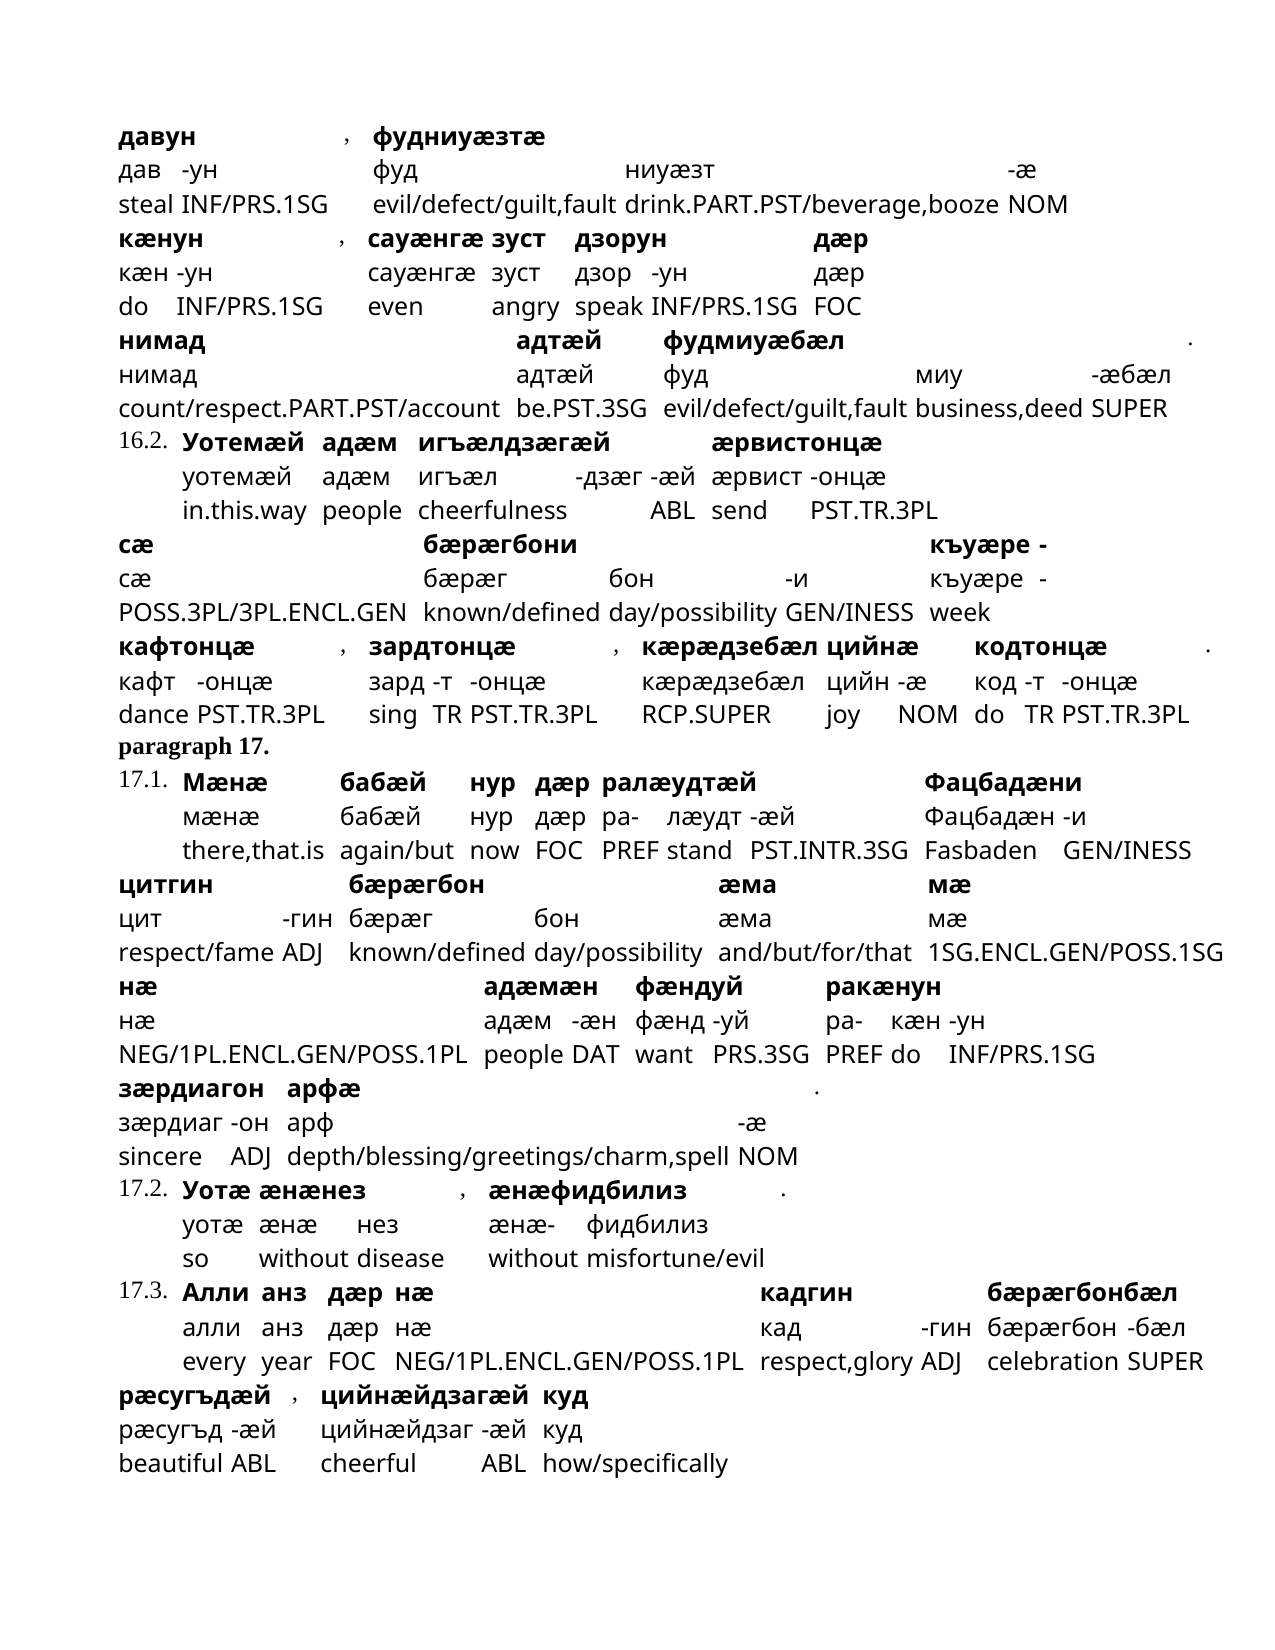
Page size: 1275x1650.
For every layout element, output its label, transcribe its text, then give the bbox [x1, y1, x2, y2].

text without [488, 1241, 578, 1275]
text FOC [813, 288, 865, 322]
text нур [469, 764, 527, 798]
text дæр [535, 798, 586, 832]
text NOM [1007, 186, 1069, 220]
text drink.PART.PST/beverage,booze [624, 186, 1000, 220]
text -æн [571, 1003, 619, 1037]
text уотæ [182, 1207, 243, 1241]
text do [890, 1037, 941, 1071]
text -ун [176, 254, 324, 288]
text year [261, 1343, 312, 1377]
text , [344, 118, 365, 147]
text -онцæ [810, 459, 938, 493]
text нæ [394, 1275, 752, 1309]
text . [780, 1173, 801, 1202]
text dance [118, 697, 189, 731]
text бæрæг [423, 561, 601, 595]
text respect,glory [759, 1343, 913, 1377]
text дæр [813, 220, 872, 254]
text even [367, 288, 476, 322]
text кæнун [118, 220, 331, 254]
text send [711, 493, 802, 527]
text ADJ [282, 934, 333, 968]
text бабæй [339, 798, 454, 832]
text PRS.3SG [712, 1037, 810, 1071]
text давун [118, 118, 336, 152]
text æрвист [711, 459, 802, 493]
text -гин [282, 900, 333, 934]
text angry [491, 288, 559, 322]
text бабæй [339, 764, 462, 798]
text цийнæ [826, 629, 966, 663]
text NEG/1PL.ENCL.GEN/POSS.1PL [394, 1343, 744, 1377]
text æнæ [258, 1207, 349, 1241]
text -онцæ [1061, 663, 1190, 697]
text - [1039, 561, 1060, 595]
text куд [542, 1411, 728, 1445]
text -т [1024, 663, 1054, 697]
text кæрæдзебæл [641, 629, 818, 663]
text бæрæгбон [987, 1309, 1119, 1343]
text цийнæйдзагæй [320, 1377, 534, 1411]
text нез [356, 1207, 444, 1241]
text 17.2. [118, 1173, 174, 1202]
text цитгин [118, 866, 341, 900]
text again/but [339, 832, 454, 866]
text игъæл [418, 459, 568, 493]
text -ун [651, 254, 798, 288]
text NEG/1PL.ENCL.GEN/POSS.1PL [118, 1037, 468, 1071]
text -гин [921, 1309, 972, 1343]
text SUPER [1127, 1343, 1204, 1377]
text кадгин [759, 1275, 979, 1309]
text лæудт [667, 798, 742, 832]
text зæрдиаг [118, 1105, 223, 1139]
text TR [1024, 697, 1054, 731]
text Уотæ [182, 1173, 251, 1207]
text so [182, 1241, 243, 1275]
text -ун [949, 1003, 1096, 1037]
text -æй [650, 459, 696, 493]
text кафтонцæ [118, 629, 332, 663]
text -он [230, 1105, 272, 1139]
text . [1187, 322, 1208, 351]
text дав [118, 152, 174, 186]
text дæр [535, 764, 594, 798]
text къуæре [929, 561, 1024, 595]
text INF/PRS.1SG [181, 186, 328, 220]
text бон [608, 561, 777, 595]
text RCP.SUPER [641, 697, 805, 731]
text фудмиуæбæл [663, 322, 1179, 357]
text , [292, 1377, 313, 1406]
text æнæнез [258, 1173, 452, 1207]
text , [459, 1173, 481, 1202]
text stand [667, 832, 742, 866]
text -т [432, 663, 462, 697]
text сæ [118, 527, 415, 561]
text нæ [394, 1309, 744, 1343]
text æнæфидбилиз [488, 1173, 773, 1207]
text INF/PRS.1SG [949, 1037, 1096, 1071]
text , [613, 629, 634, 658]
text do [118, 288, 169, 322]
text PST.TR.3PL [810, 493, 938, 527]
text cheerful [320, 1445, 473, 1479]
text . [1205, 629, 1226, 658]
text Алли [182, 1275, 254, 1309]
text be.PST.3SG [516, 391, 648, 425]
text цит [118, 900, 274, 934]
text миу [915, 357, 1083, 391]
text respect/fame [118, 934, 274, 968]
text адтæй [516, 357, 648, 391]
text ра- [825, 1003, 883, 1037]
text ABL [650, 493, 696, 527]
text business,deed [915, 391, 1083, 425]
text -æбæл [1091, 357, 1172, 391]
text known/defined [423, 595, 601, 629]
text мæнæ [182, 798, 324, 832]
text къуæре [929, 527, 1031, 561]
text INF/PRS.1SG [176, 288, 324, 322]
text куд [542, 1377, 736, 1411]
text зард [368, 663, 425, 697]
text 16.2. [118, 425, 174, 453]
text мæ [927, 866, 1232, 900]
text бæрæг [348, 900, 526, 934]
text кæрæдзебæл [641, 663, 805, 697]
text анз [261, 1309, 312, 1343]
text игъæлдзæгæй [418, 425, 703, 459]
text day/possibility [608, 595, 777, 629]
text beautiful [118, 1445, 223, 1479]
text рæсугъд [118, 1411, 223, 1445]
text without [258, 1241, 349, 1275]
text ракæнун [825, 968, 1103, 1003]
text misfortune/evil [586, 1241, 765, 1275]
text in.this.way [182, 493, 307, 527]
text NOM [737, 1139, 798, 1173]
text 1SG.ENCL.GEN/POSS.1SG [927, 934, 1224, 968]
text -ун [181, 152, 328, 186]
text evil/defect/guilt,fault [372, 186, 617, 220]
text æма [718, 866, 920, 900]
text Фацбадæни [924, 764, 1200, 798]
text there,that.is [182, 832, 324, 866]
text зуст [491, 254, 559, 288]
text disease [356, 1241, 444, 1275]
text зуст [491, 220, 567, 254]
text depth/blessing/greetings/charm,spell [287, 1139, 730, 1173]
text 17.3. [118, 1275, 174, 1304]
text ниуæзт [624, 152, 1000, 186]
text count/respect.PART.PST/account [118, 391, 501, 425]
text DAT [571, 1037, 619, 1071]
text адæм [483, 1003, 564, 1037]
text -и [1063, 798, 1192, 832]
text сауæнгæ [367, 220, 484, 254]
text кæн [118, 254, 169, 288]
text цийн [826, 663, 890, 697]
text анз [261, 1275, 320, 1309]
text POSS.3PL/3PL.ENCL.GEN [118, 595, 408, 629]
text фæндуй [635, 968, 818, 1003]
text нур [469, 798, 519, 832]
text 17.1. [118, 764, 174, 793]
text -онцæ [197, 663, 325, 697]
text -æй [749, 798, 909, 832]
text joy [826, 697, 890, 731]
text ADJ [230, 1139, 272, 1173]
text адæмæн [483, 968, 627, 1003]
text want [635, 1037, 705, 1071]
text нæ [118, 1003, 468, 1037]
text æрвистонцæ [711, 425, 946, 459]
text æнæ- [488, 1207, 578, 1241]
text адæм [322, 459, 402, 493]
text do [974, 697, 1017, 731]
text paragraph 17. [118, 731, 1249, 760]
text код [974, 663, 1017, 697]
text цийнæйдзаг [320, 1411, 473, 1445]
text арф [287, 1105, 730, 1139]
text зардтонцæ [368, 629, 605, 663]
text PST.TR.3PL [1061, 697, 1190, 731]
text how/specifically [542, 1445, 728, 1479]
text Уотемæй [182, 425, 314, 459]
text PREF [601, 832, 659, 866]
text ABL [231, 1445, 277, 1479]
text адтæй [516, 322, 655, 357]
text sing [368, 697, 425, 731]
text Фацбадæн [924, 798, 1055, 832]
text GEN/INESS [785, 595, 914, 629]
text фидбилиз [586, 1207, 765, 1241]
text арфæ [287, 1071, 806, 1105]
text INF/PRS.1SG [651, 288, 798, 322]
text кæн [890, 1003, 941, 1037]
text PST.TR.3PL [469, 697, 598, 731]
text мæ [927, 900, 1224, 934]
text адæм [322, 425, 410, 459]
text SUPER [1091, 391, 1172, 425]
text кафт [118, 663, 189, 697]
text нимад [118, 322, 508, 357]
text кодтонцæ [974, 629, 1197, 663]
text evil/defect/guilt,fault [663, 391, 907, 425]
text -æй [231, 1411, 277, 1445]
text sincere [118, 1139, 223, 1173]
text -æ [897, 663, 959, 697]
text -и [785, 561, 914, 595]
text now [469, 832, 519, 866]
text steal [118, 186, 174, 220]
text фæнд [635, 1003, 705, 1037]
text нæ [118, 968, 476, 1003]
text , [340, 629, 361, 658]
text day/possibility [534, 934, 703, 968]
text ра- [601, 798, 659, 832]
text дæр [813, 254, 865, 288]
text . [814, 1071, 835, 1099]
text NOM [897, 697, 959, 731]
text ADJ [921, 1343, 972, 1377]
text week [929, 595, 1024, 629]
text дзорун [574, 220, 806, 254]
text -бæл [1127, 1309, 1204, 1343]
text -дзæг [575, 459, 643, 493]
text GEN/INESS [1063, 832, 1192, 866]
text бæрæгбон [348, 866, 710, 900]
text дзор [574, 254, 643, 288]
text people [483, 1037, 564, 1071]
text PREF [825, 1037, 883, 1071]
text FOC [535, 832, 586, 866]
text -æ [737, 1105, 798, 1139]
text кад [759, 1309, 913, 1343]
text every [182, 1343, 246, 1377]
text speak [574, 288, 643, 322]
text сæ [118, 561, 408, 595]
text сауæнгæ [367, 254, 476, 288]
text -æ [1007, 152, 1069, 186]
text -онцæ [469, 663, 598, 697]
text FOC [328, 1343, 379, 1377]
text бæрæгбони [423, 527, 922, 561]
text фудниуæзтæ [372, 118, 1076, 152]
text celebration [987, 1343, 1119, 1377]
text дæр [328, 1309, 379, 1343]
text ABL [481, 1445, 527, 1479]
text PST.TR.3PL [197, 697, 325, 731]
text рæсугъдæй [118, 1377, 284, 1411]
text бæрæгбонбæл [987, 1275, 1211, 1309]
text дæр [328, 1275, 387, 1309]
text Fasbaden [924, 832, 1055, 866]
text фуд [663, 357, 907, 391]
text бон [534, 900, 703, 934]
text people [322, 493, 402, 527]
text -уй [712, 1003, 810, 1037]
text , [339, 220, 360, 249]
text ралæудтæй [601, 764, 917, 798]
text алли [182, 1309, 246, 1343]
text -æй [481, 1411, 527, 1445]
text TR [432, 697, 462, 731]
text cheerfulness [418, 493, 568, 527]
text уотемæй [182, 459, 307, 493]
text and/but/for/that [718, 934, 912, 968]
text æма [718, 900, 912, 934]
text фуд [372, 152, 617, 186]
text known/defined [348, 934, 526, 968]
text - [1039, 527, 1068, 561]
text зæрдиагон [118, 1071, 279, 1105]
text Мæнæ [182, 764, 332, 798]
text PST.INTR.3SG [749, 832, 909, 866]
text нимад [118, 357, 501, 391]
